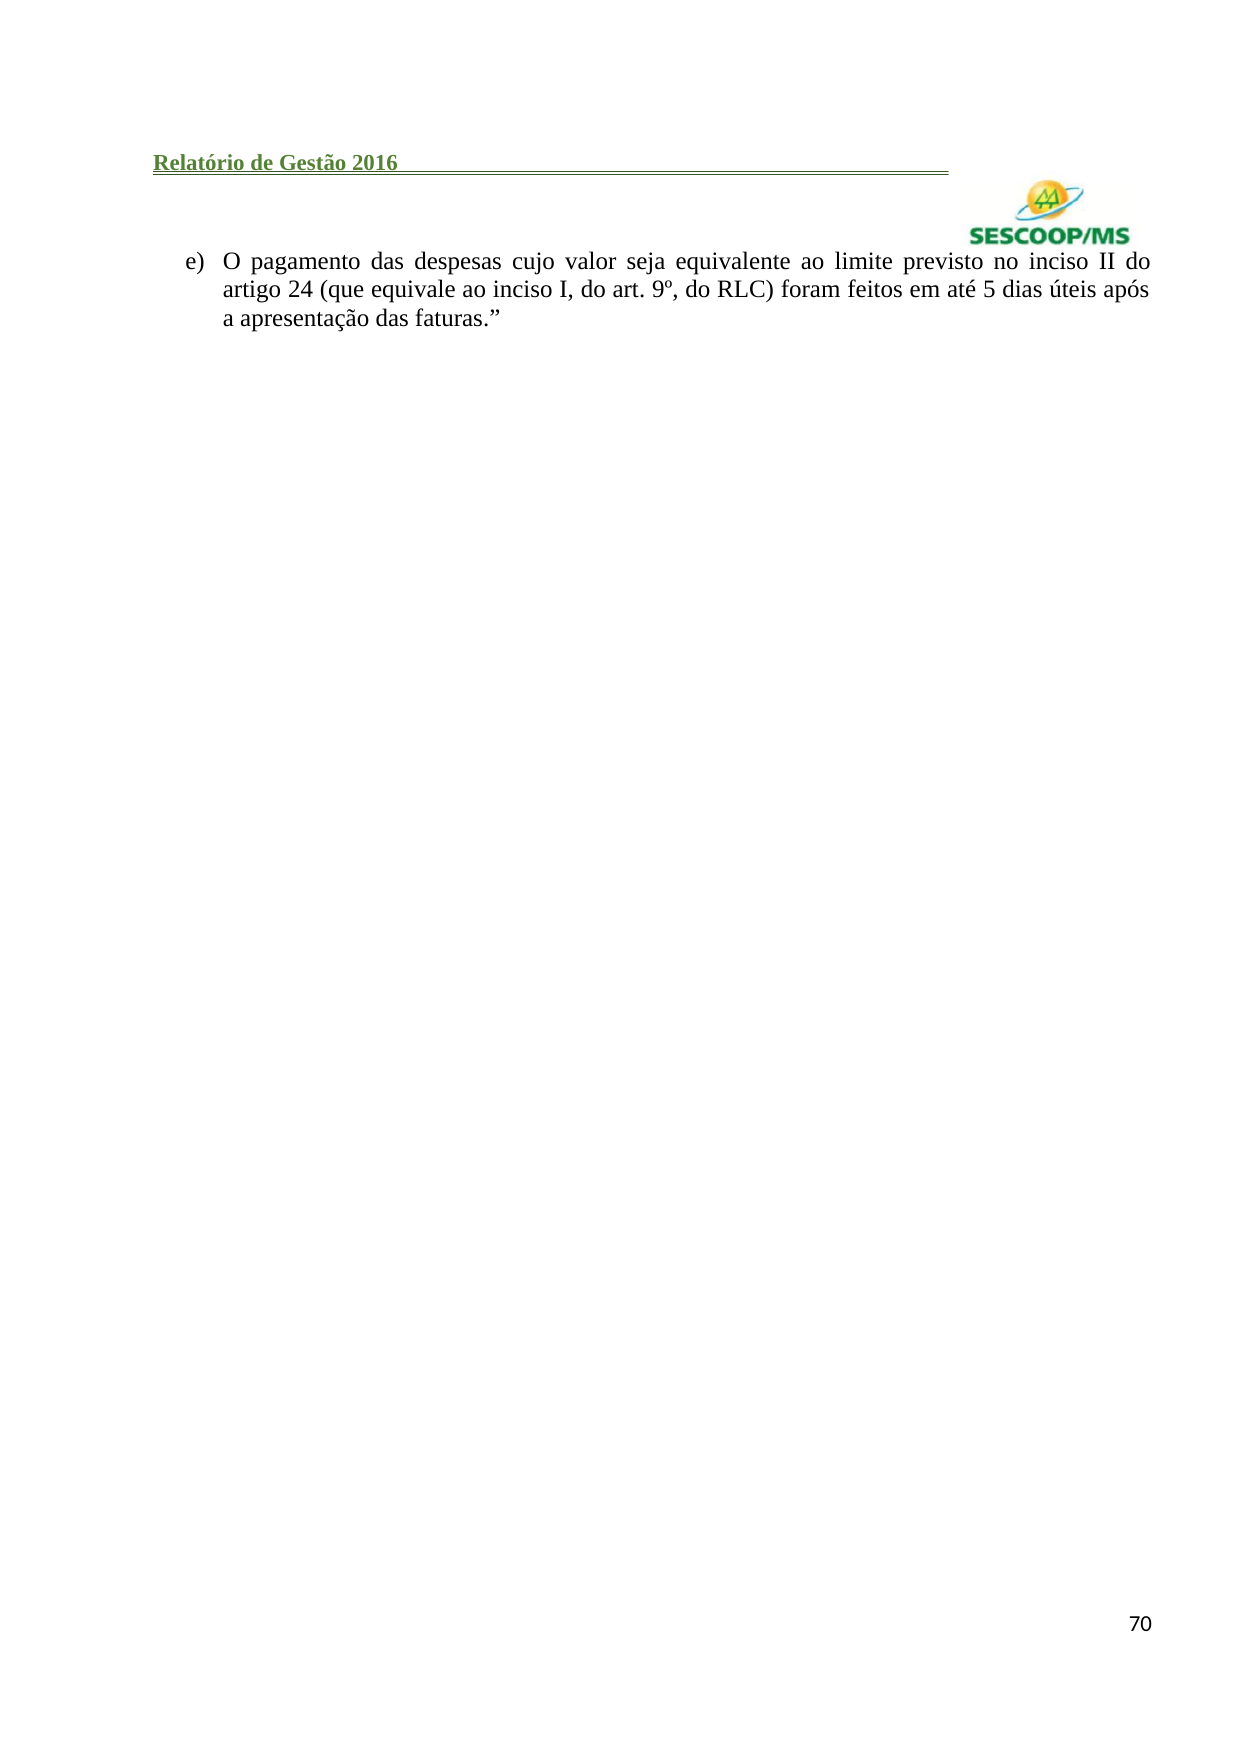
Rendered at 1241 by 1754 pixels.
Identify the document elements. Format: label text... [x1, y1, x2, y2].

list O pagamento das despesas cujo valor seja equivalente ao limite previsto no inciso II do artigo 24 (que equivale ao inciso I, do art. 9º, do RLC) foram feitos em até 5 dias úteis após a apresentação das faturas.” [185, 246, 1152, 332]
